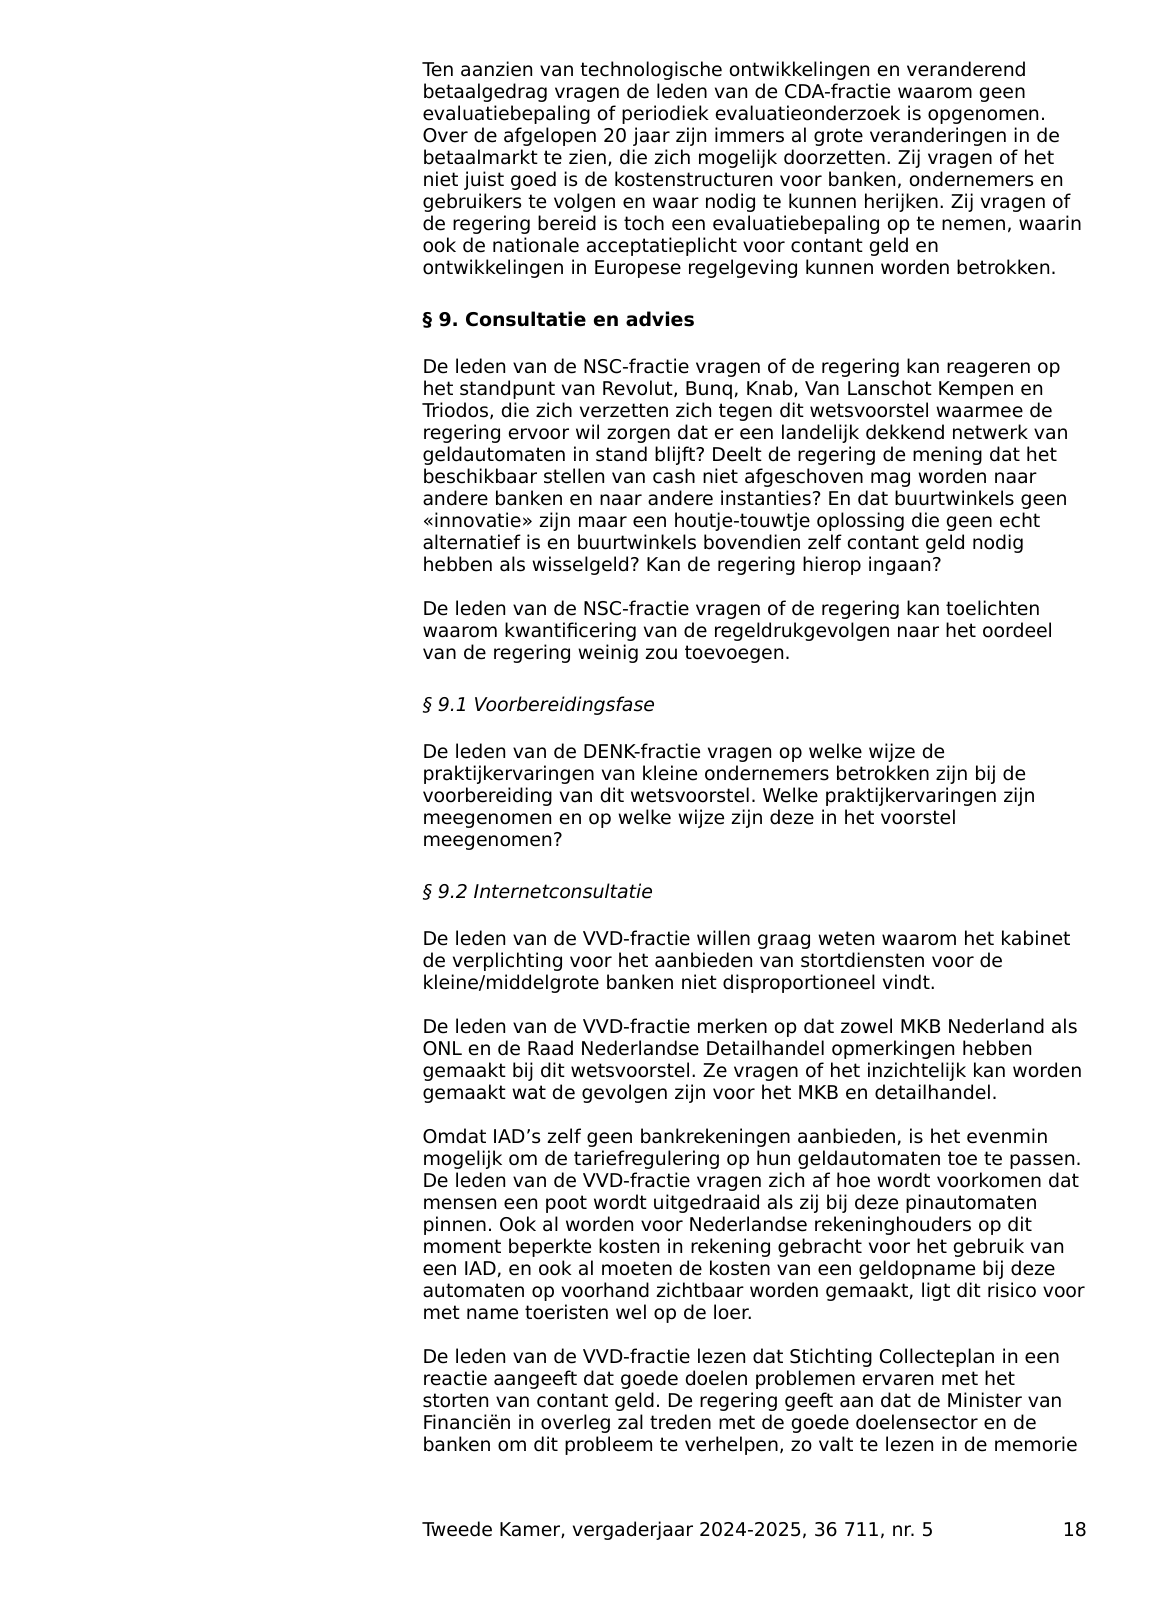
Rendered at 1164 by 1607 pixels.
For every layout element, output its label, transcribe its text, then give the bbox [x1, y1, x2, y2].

text De leden van de VVD-fractie lezen dat Stichting Collecteplan in een reactie aangeeft dat goede doelen problemen ervaren met het storten van contant geld. De regering geeft aan dat de Minister van Financiën in overleg zal treden met de goede doelensector en de banken om dit probleem te verhelpen, zo valt te lezen in de memorie [422, 1346, 1087, 1456]
subtitle § 9.1 Voorbereidingsfase [422, 694, 1087, 716]
subtitle § 9.2 Internetconsultatie [422, 881, 1087, 903]
text Omdat IAD’s zelf geen bankrekeningen aanbieden, is het evenmin mogelijk om de tariefregulering op hun geldautomaten toe te passen. De leden van de VVD-fractie vragen zich af hoe wordt voorkomen dat mensen een poot wordt uitgedraaid als zij bij deze pinautomaten pinnen. Ook al worden voor Nederlandse rekeninghouders op dit moment beperkte kosten in rekening gebracht voor het gebruik van een IAD, en ook al moeten de kosten van een geldopname bij deze automaten op voorhand zichtbaar worden gemaakt, ligt dit risico voor met name toeristen wel op de loer. [422, 1126, 1087, 1324]
text De leden van de DENK-fractie vragen op welke wijze de praktijkervaringen van kleine ondernemers betrokken zijn bij de voorbereiding van dit wetsvoorstel. Welke praktijkervaringen zijn meegenomen en op welke wijze zijn deze in het voorstel meegenomen? [422, 741, 1087, 851]
text Ten aanzien van technologische ontwikkelingen en veranderend betaalgedrag vragen de leden van de CDA-fractie waarom geen evaluatiebepaling of periodiek evaluatieonderzoek is opgenomen. Over de afgelopen 20 jaar zijn immers al grote veranderingen in de betaalmarkt te zien, die zich mogelijk doorzetten. Zij vragen of het niet juist goed is de kostenstructuren voor banken, ondernemers en gebruikers te volgen en waar nodig te kunnen herijken. Zij vragen of de regering bereid is toch een evaluatiebepaling op te nemen, waarin ook de nationale acceptatieplicht voor contant geld en ontwikkelingen in Europese regelgeving kunnen worden betrokken. [422, 59, 1087, 279]
text De leden van de VVD-fractie merken op dat zowel MKB Nederland als ONL en de Raad Nederlandse Detailhandel opmerkingen hebben gemaakt bij dit wetsvoorstel. Ze vragen of het inzichtelijk kan worden gemaakt wat de gevolgen zijn voor het MKB en detailhandel. [422, 1016, 1087, 1104]
text De leden van de VVD-fractie willen graag weten waarom het kabinet de verplichting voor het aanbieden van stortdiensten voor de kleine/middelgrote banken niet disproportioneel vindt. [422, 928, 1087, 993]
text De leden van de NSC-fractie vragen of de regering kan reageren op het standpunt van Revolut, Bunq, Knab, Van Lanschot Kempen en Triodos, die zich verzetten zich tegen dit wetsvoorstel waarmee de regering ervoor wil zorgen dat er een landelijk dekkend netwerk van geldautomaten in stand blijft? Deelt de regering de mening dat het beschikbaar stellen van cash niet afgeschoven mag worden naar andere banken en naar andere instanties? En dat buurtwinkels geen «innovatie» zijn maar een houtje-touwtje oplossing die geen echt alternatief is en buurtwinkels bovendien zelf contant geld nodig hebben als wisselgeld? Kan de regering hierop ingaan? [422, 356, 1087, 576]
subtitle § 9. Consultatie en advies [422, 309, 1087, 331]
text De leden van de NSC-fractie vragen of de regering kan toelichten waarom kwantificering van de regeldrukgevolgen naar het oordeel van de regering weinig zou toevoegen. [422, 598, 1087, 664]
